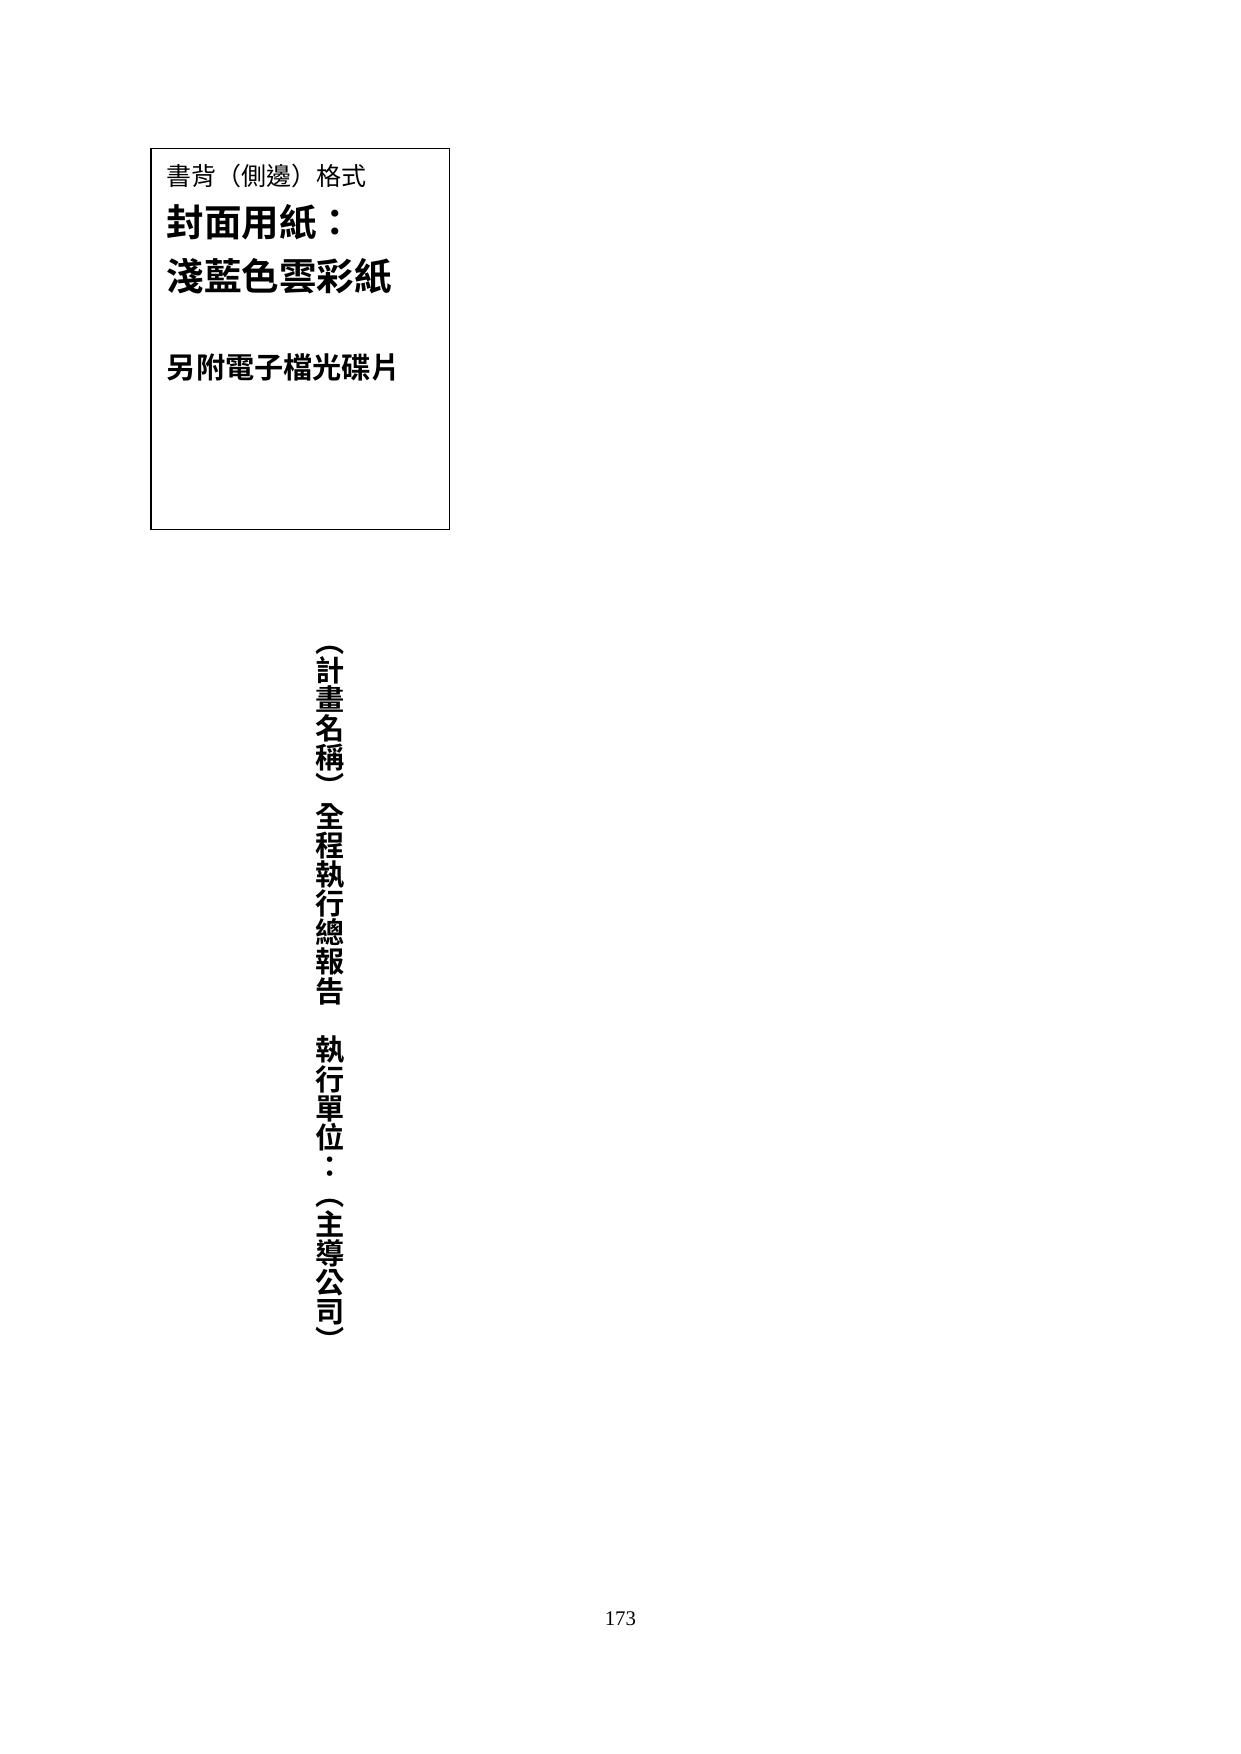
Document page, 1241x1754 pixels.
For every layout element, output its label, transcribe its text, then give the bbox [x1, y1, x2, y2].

text 淺藍色雲彩紙 [167, 247, 433, 301]
text 書背（側邊）格式 [167, 157, 433, 193]
text 封面用紙： [167, 193, 433, 247]
text 另附電子檔光碟片 [167, 344, 433, 387]
